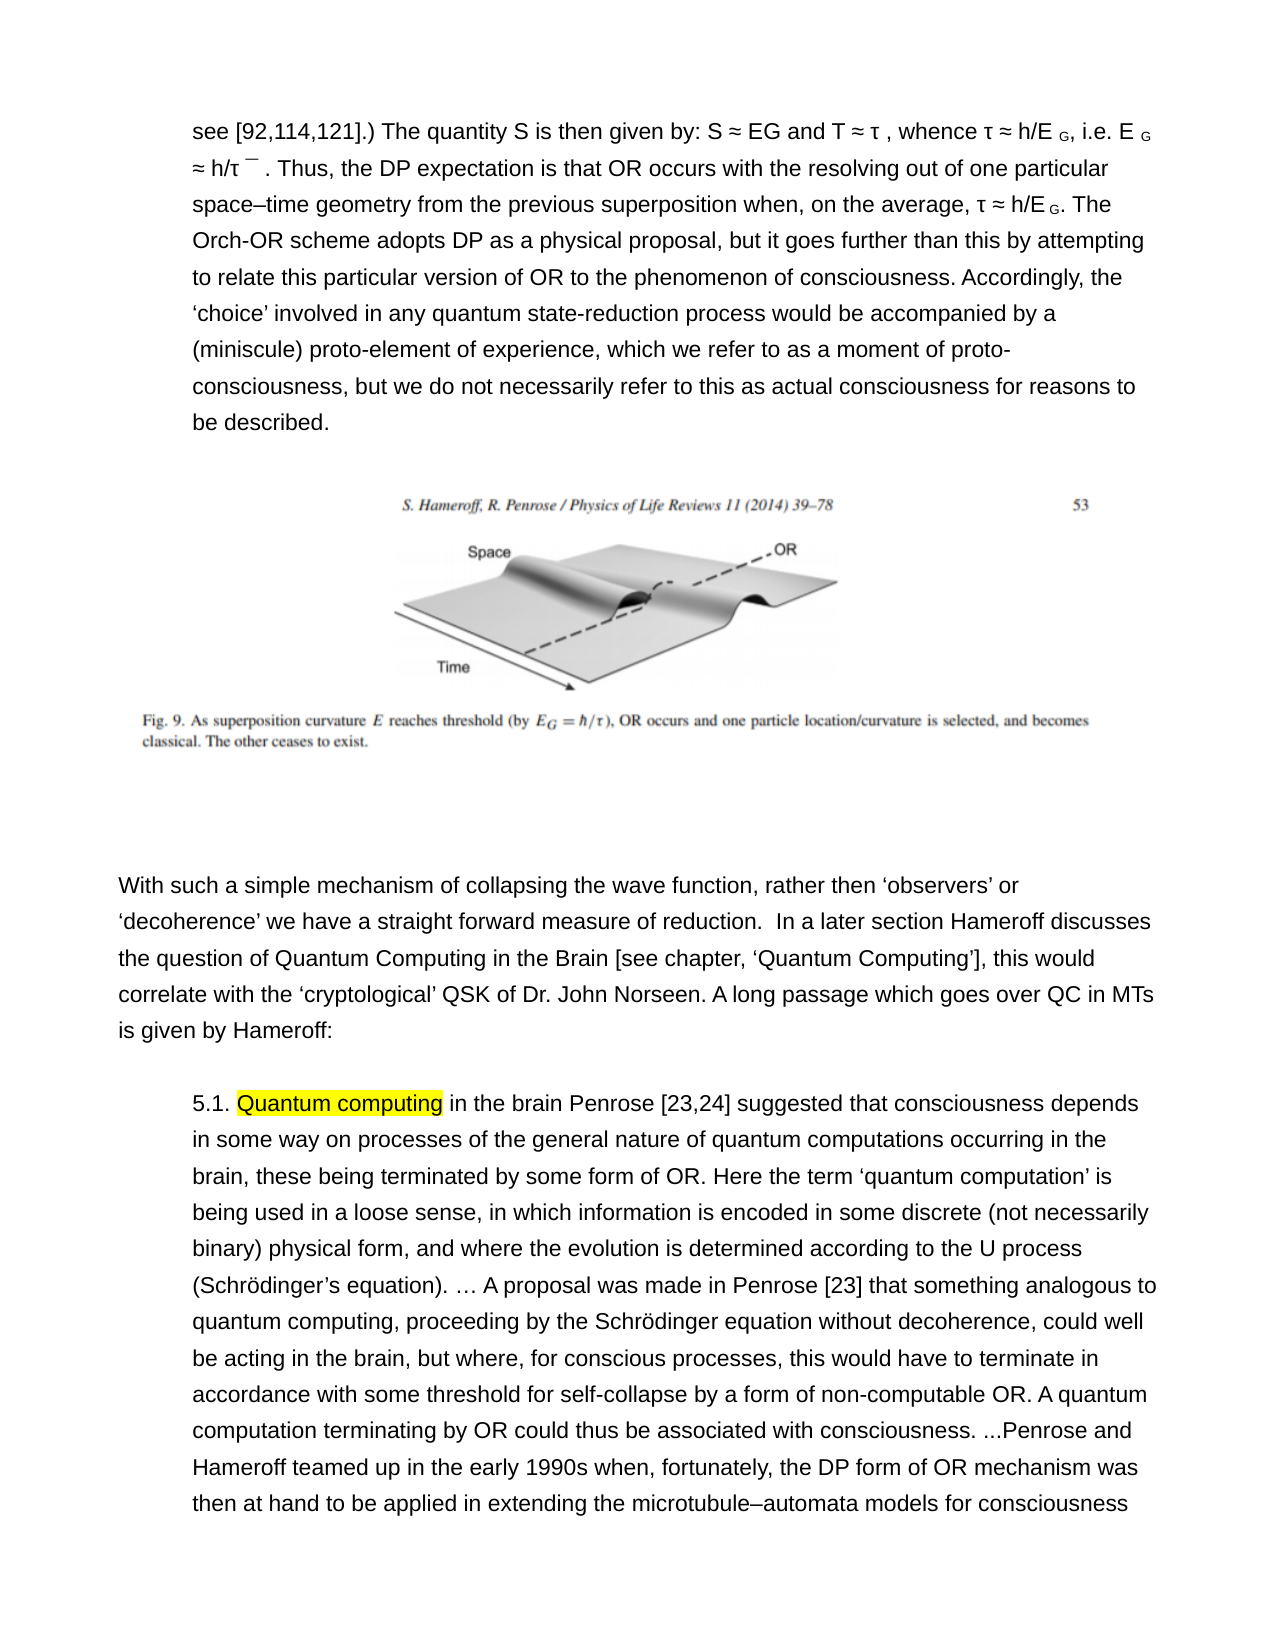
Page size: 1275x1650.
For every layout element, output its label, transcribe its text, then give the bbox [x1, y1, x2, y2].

picture [102, 455, 1141, 790]
text 5.1. Quantum computing in the brain Penrose [23,24] suggested that consciousness depends in some way on processes of the general nature of quantum computations occurring in the brain, these being terminated by some form of OR. Here the term ‘quantum computation’ is being used in a loose sense, in which information is encoded in some discrete (not necessarily binary) physical form, and where the evolution is determined according to the U process (Schrödinger’s equation). … A proposal was made in Penrose [23] that something analogous to quantum computing, proceeding by the Schrödinger equation without decoherence, could well be acting in the brain, but where, for conscious processes, this would have to terminate in accordance with some threshold for self-collapse by a form of non-computable OR. A quantum computation terminating by OR could thus be associated with consciousness. ...Penrose and Hameroff teamed up in the early 1990s when, fortunately, the DP form of OR mechanism was then at hand to be applied in extending the microtubule–automata models for consciousness [192, 1090, 1157, 1516]
text see [92,114,121].) The quantity S is then given by: S ≈ EG and T ≈ τ , whence τ ≈ h/E G, i.e. E G ≈ h/τ ¯ . Thus, the DP expectation is that OR occurs with the resolving out of one particular space–time geometry from the previous superposition when, on the average, τ ≈ h/E G. The Orch-OR scheme adopts DP as a physical proposal, but it goes further than this by attempting to relate this particular version of OR to the phenomenon of consciousness. Accordingly, the ‘choice’ involved in any quantum state-reduction process would be accompanied by a (miniscule) proto-element of experience, which we refer to as a moment of proto-consciousness, but we do not necessarily refer to this as actual consciousness for reasons to be described. [192, 118, 1157, 435]
text With such a simple mechanism of collapsing the wave function, rather then ‘observers’ or ‘decoherence’ we have a straight forward measure of reduction. In a later section Hameroff discusses the question of Quantum Computing in the Brain [see chapter, ‘Quantum Computing’], this would correlate with the ‘cryptological’ QSK of Dr. John Norseen. A long passage which goes over QC in MTs is given by Hameroff: [118, 872, 1157, 1044]
